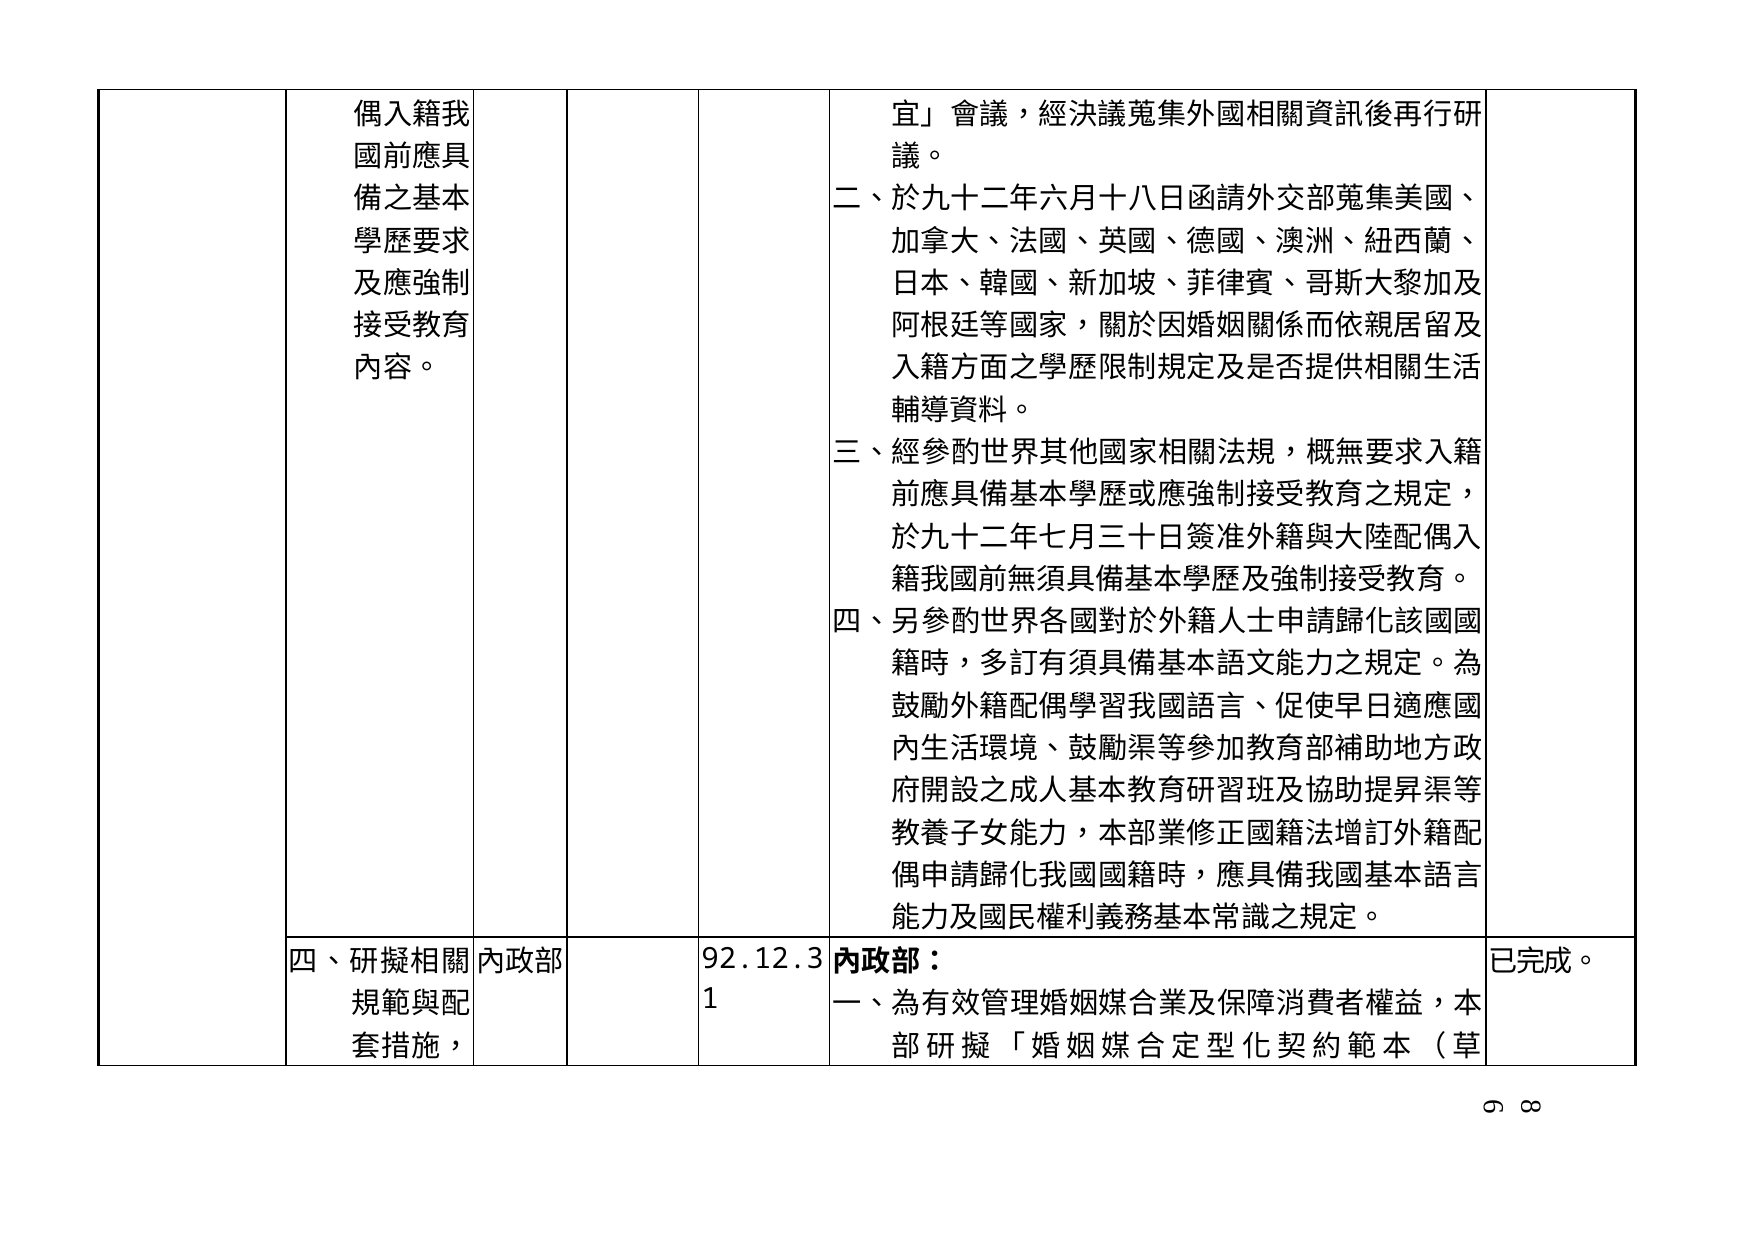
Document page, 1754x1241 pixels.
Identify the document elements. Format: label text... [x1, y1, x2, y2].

table_cell [100, 90, 285, 1064]
table_cell 內政部： 一、為有效管理婚姻媒合業及保障消費者權益，本部研擬「婚姻媒合定型化契約範本（草 [830, 938, 1485, 1064]
table_cell 宜」會議，經決議蒐集外國相關資訊後再行研議。 二、於九十二年六月十八日函請外交部蒐集美國、加拿大、法國、英國、德國、澳洲、紐西蘭、日本、韓國、新加坡、菲律賓、哥斯大黎加及阿根廷等國家，關於因婚姻關係而依親居留及入籍方面之學歷限制規定及是否提供相關生活輔導資料。 三、經參酌世界其他國家相關法規，概無要求入籍前應具備基本學歷或應強制接受教育之規定，於九十二年七月三十日簽准外籍與大陸配偶入籍我國前無須具備基本學歷及強制接受教育。 四、另參酌世界各國對於外籍人士申請歸化該國國籍時，多訂有須具備基本語文能力之規定。為鼓勵外籍配偶學習我國語言、促使早日適應國內生活環境、鼓勵渠等參加教育部補助地方政府開設之成人基本教育研習班及協助提昇渠等教養子女能力，本部業修正國籍法增訂外籍配偶申請歸化我國國籍時，應具備我國基本語言能力及國民權利義務基本常識之規定。 [830, 90, 1485, 936]
table_cell [568, 938, 698, 1064]
table_cell 內政部 [474, 938, 566, 1064]
table_cell [568, 90, 698, 936]
table_cell [474, 90, 566, 936]
table_cell 已完成。 [1487, 938, 1634, 1064]
table_cell 92.12.31 [699, 938, 829, 1064]
table_cell 偶入籍我國前應具備之基本學歷要求及應強制接受教育內容。 [287, 90, 473, 936]
table_cell [699, 90, 829, 936]
table_cell [1487, 90, 1634, 936]
table_cell 四、研擬相關規範與配套措施， [287, 938, 473, 1064]
